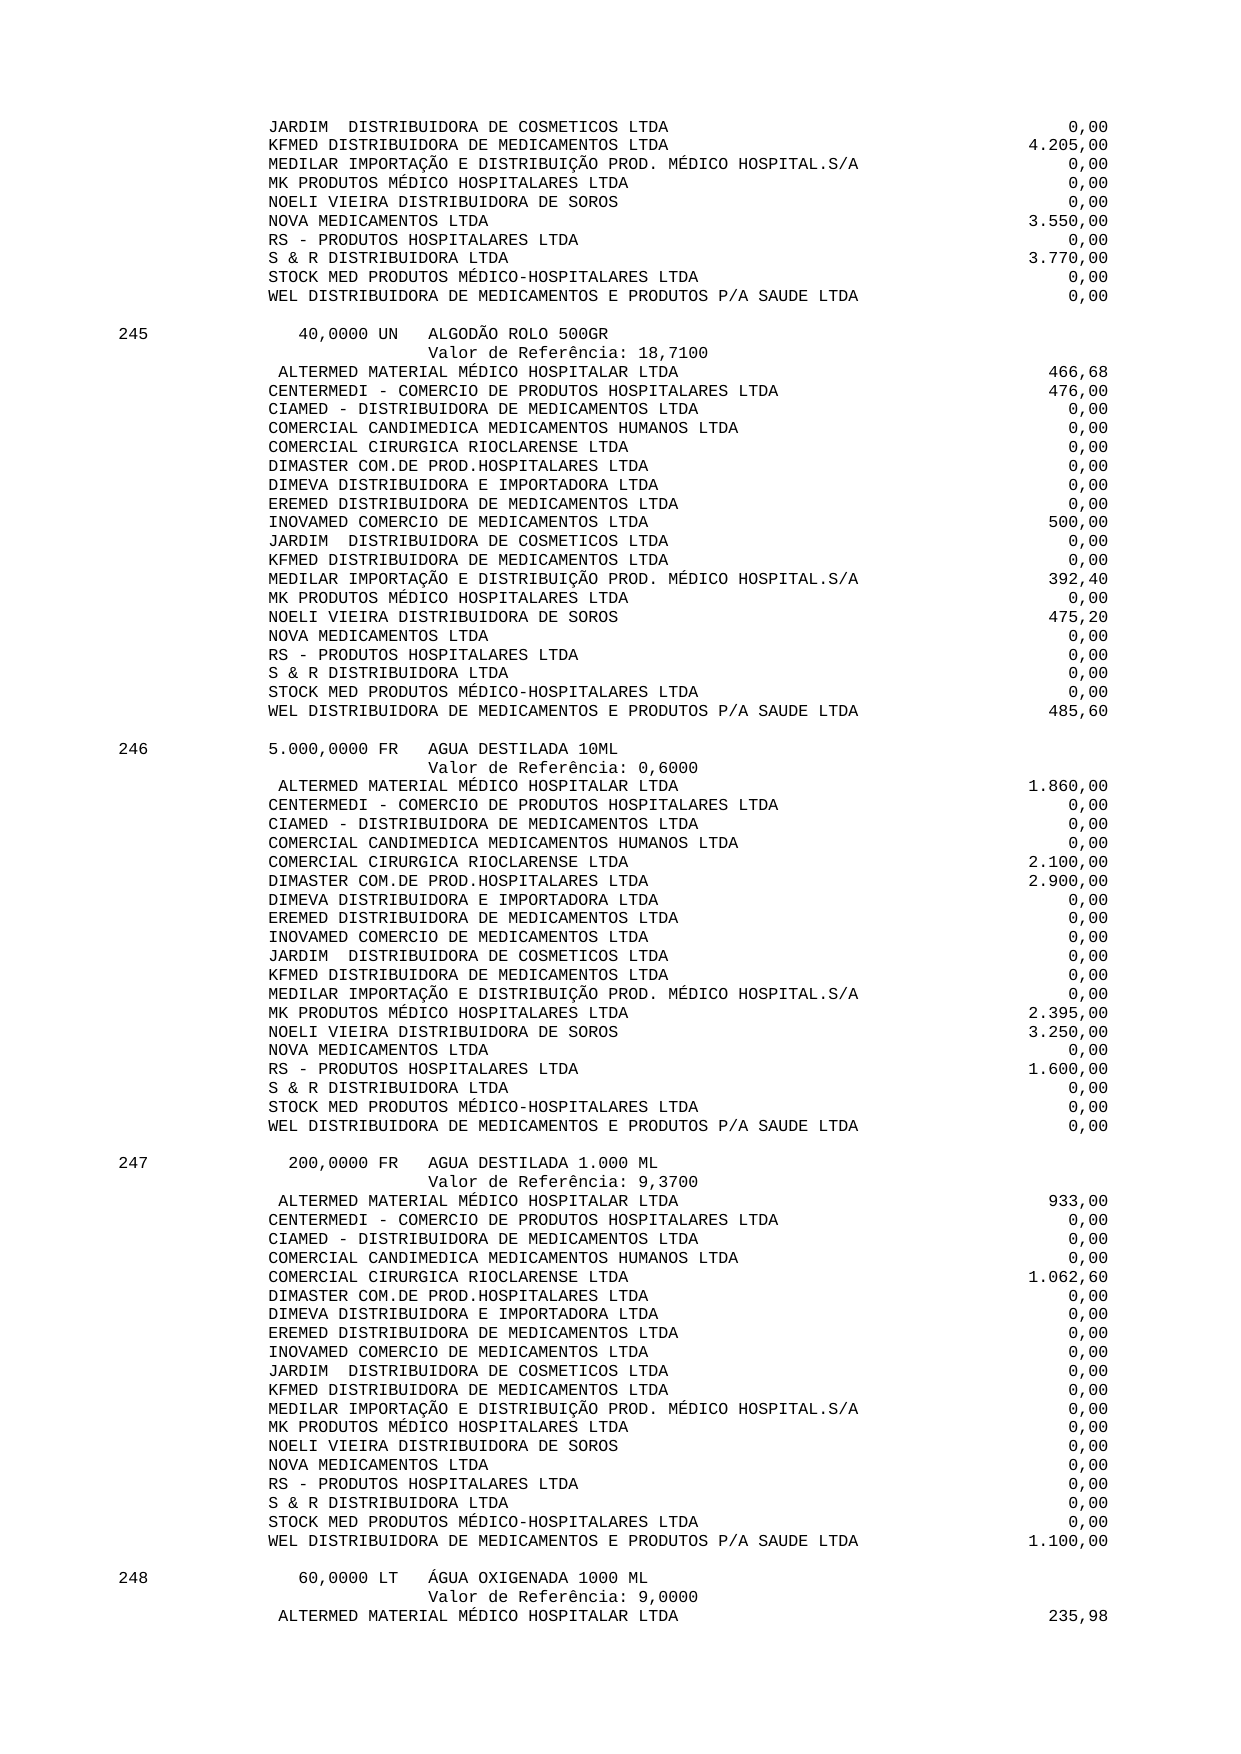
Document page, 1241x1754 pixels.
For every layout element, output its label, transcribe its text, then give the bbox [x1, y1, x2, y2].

text JARDIM DISTRIBUIDORA DE COSMETICOS LTDA 0,00 KFMED DISTRIBUIDORA DE MEDICAMENTOS LTDA 4.205,00 MEDILAR IMPORTAÇÃO E DISTRIBUIÇÃO PROD. MÉDICO HOSPITAL.S/A 0,00 MK PRODUTOS MÉDICO HOSPITALARES LTDA 0,00 NOELI VIEIRA DISTRIBUIDORA DE SOROS 0,00 NOVA MEDICAMENTOS LTDA 3.550,00 RS - PRODUTOS HOSPITALARES LTDA 0,00 S & R DISTRIBUIDORA LTDA 3.770,00 STOCK MED PRODUTOS MÉDICO-HOSPITALARES LTDA 0,00 WEL DISTRIBUIDORA DE MEDICAMENTOS E PRODUTOS P/A SAUDE LTDA 0,00 245 40,0000 UN ALGODÃO ROLO 500GR Valor de Referência: 18,7100 ALTERMED MATERIAL MÉDICO HOSPITALAR LTDA 466,68 CENTERMEDI - COMERCIO DE PRODUTOS HOSPITALARES LTDA 476,00 CIAMED - DISTRIBUIDORA DE MEDICAMENTOS LTDA 0,00 COMERCIAL CANDIMEDICA MEDICAMENTOS HUMANOS LTDA 0,00 COMERCIAL CIRURGICA RIOCLARENSE LTDA 0,00 DIMASTER COM.DE PROD.HOSPITALARES LTDA 0,00 DIMEVA DISTRIBUIDORA E IMPORTADORA LTDA 0,00 EREMED DISTRIBUIDORA DE MEDICAMENTOS LTDA 0,00 INOVAMED COMERCIO DE MEDICAMENTOS LTDA 500,00 JARDIM DISTRIBUIDORA DE COSMETICOS LTDA 0,00 KFMED DISTRIBUIDORA DE MEDICAMENTOS LTDA 0,00 MEDILAR IMPORTAÇÃO E DISTRIBUIÇÃO PROD. MÉDICO HOSPITAL.S/A 392,40 MK PRODUTOS MÉDICO HOSPITALARES LTDA 0,00 NOELI VIEIRA DISTRIBUIDORA DE SOROS 475,20 NOVA MEDICAMENTOS LTDA 0,00 RS - PRODUTOS HOSPITALARES LTDA 0,00 S & R DISTRIBUIDORA LTDA 0,00 STOCK MED PRODUTOS MÉDICO-HOSPITALARES LTDA 0,00 WEL DISTRIBUIDORA DE MEDICAMENTOS E PRODUTOS P/A SAUDE LTDA 485,60 246 5.000,0000 FR AGUA DESTILADA 10ML Valor de Referência: 0,6000 ALTERMED MATERIAL MÉDICO HOSPITALAR LTDA 1.860,00 CENTERMEDI - COMERCIO DE PRODUTOS HOSPITALARES LTDA 0,00 CIAMED - DISTRIBUIDORA DE MEDICAMENTOS LTDA 0,00 COMERCIAL CANDIMEDICA MEDICAMENTOS HUMANOS LTDA 0,00 COMERCIAL CIRURGICA RIOCLARENSE LTDA 2.100,00 DIMASTER COM.DE PROD.HOSPITALARES LTDA 2.900,00 DIMEVA DISTRIBUIDORA E IMPORTADORA LTDA 0,00 EREMED DISTRIBUIDORA DE MEDICAMENTOS LTDA 0,00 INOVAMED COMERCIO DE MEDICAMENTOS LTDA 0,00 JARDIM DISTRIBUIDORA DE COSMETICOS LTDA 0,00 KFMED DISTRIBUIDORA DE MEDICAMENTOS LTDA 0,00 MEDILAR IMPORTAÇÃO E DISTRIBUIÇÃO PROD. MÉDICO HOSPITAL.S/A 0,00 MK PRODUTOS MÉDICO HOSPITALARES LTDA 2.395,00 NOELI VIEIRA DISTRIBUIDORA DE SOROS 3.250,00 NOVA MEDICAMENTOS LTDA 0,00 RS - PRODUTOS HOSPITALARES LTDA 1.600,00 S & R DISTRIBUIDORA LTDA 0,00 STOCK MED PRODUTOS MÉDICO-HOSPITALARES LTDA 0,00 WEL DISTRIBUIDORA DE MEDICAMENTOS E PRODUTOS P/A SAUDE LTDA 0,00 247 200,0000 FR AGUA DESTILADA 1.000 ML Valor de Referência: 9,3700 ALTERMED MATERIAL MÉDICO HOSPITALAR LTDA 933,00 CENTERMEDI - COMERCIO DE PRODUTOS HOSPITALARES LTDA 0,00 CIAMED - DISTRIBUIDORA DE MEDICAMENTOS LTDA 0,00 COMERCIAL CANDIMEDICA MEDICAMENTOS HUMANOS LTDA 0,00 COMERCIAL CIRURGICA RIOCLARENSE LTDA 1.062,60 DIMASTER COM.DE PROD.HOSPITALARES LTDA 0,00 DIMEVA DISTRIBUIDORA E IMPORTADORA LTDA 0,00 EREMED DISTRIBUIDORA DE MEDICAMENTOS LTDA 0,00 INOVAMED COMERCIO DE MEDICAMENTOS LTDA 0,00 JARDIM DISTRIBUIDORA DE COSMETICOS LTDA 0,00 KFMED DISTRIBUIDORA DE MEDICAMENTOS LTDA 0,00 MEDILAR IMPORTAÇÃO E DISTRIBUIÇÃO PROD. MÉDICO HOSPITAL.S/A 0,00 MK PRODUTOS MÉDICO HOSPITALARES LTDA 0,00 NOELI VIEIRA DISTRIBUIDORA DE SOROS 0,00 NOVA MEDICAMENTOS LTDA 0,00 RS - PRODUTOS HOSPITALARES LTDA 0,00 S & R DISTRIBUIDORA LTDA 0,00 STOCK MED PRODUTOS MÉDICO-HOSPITALARES LTDA 0,00 WEL DISTRIBUIDORA DE MEDICAMENTOS E PRODUTOS P/A SAUDE LTDA 1.100,00 248 60,0000 LT ÁGUA OXIGENADA 1000 ML Valor de Referência: 9,0000 ALTERMED MATERIAL MÉDICO HOSPITALAR LTDA 235,98 [118, 118, 1122, 1626]
